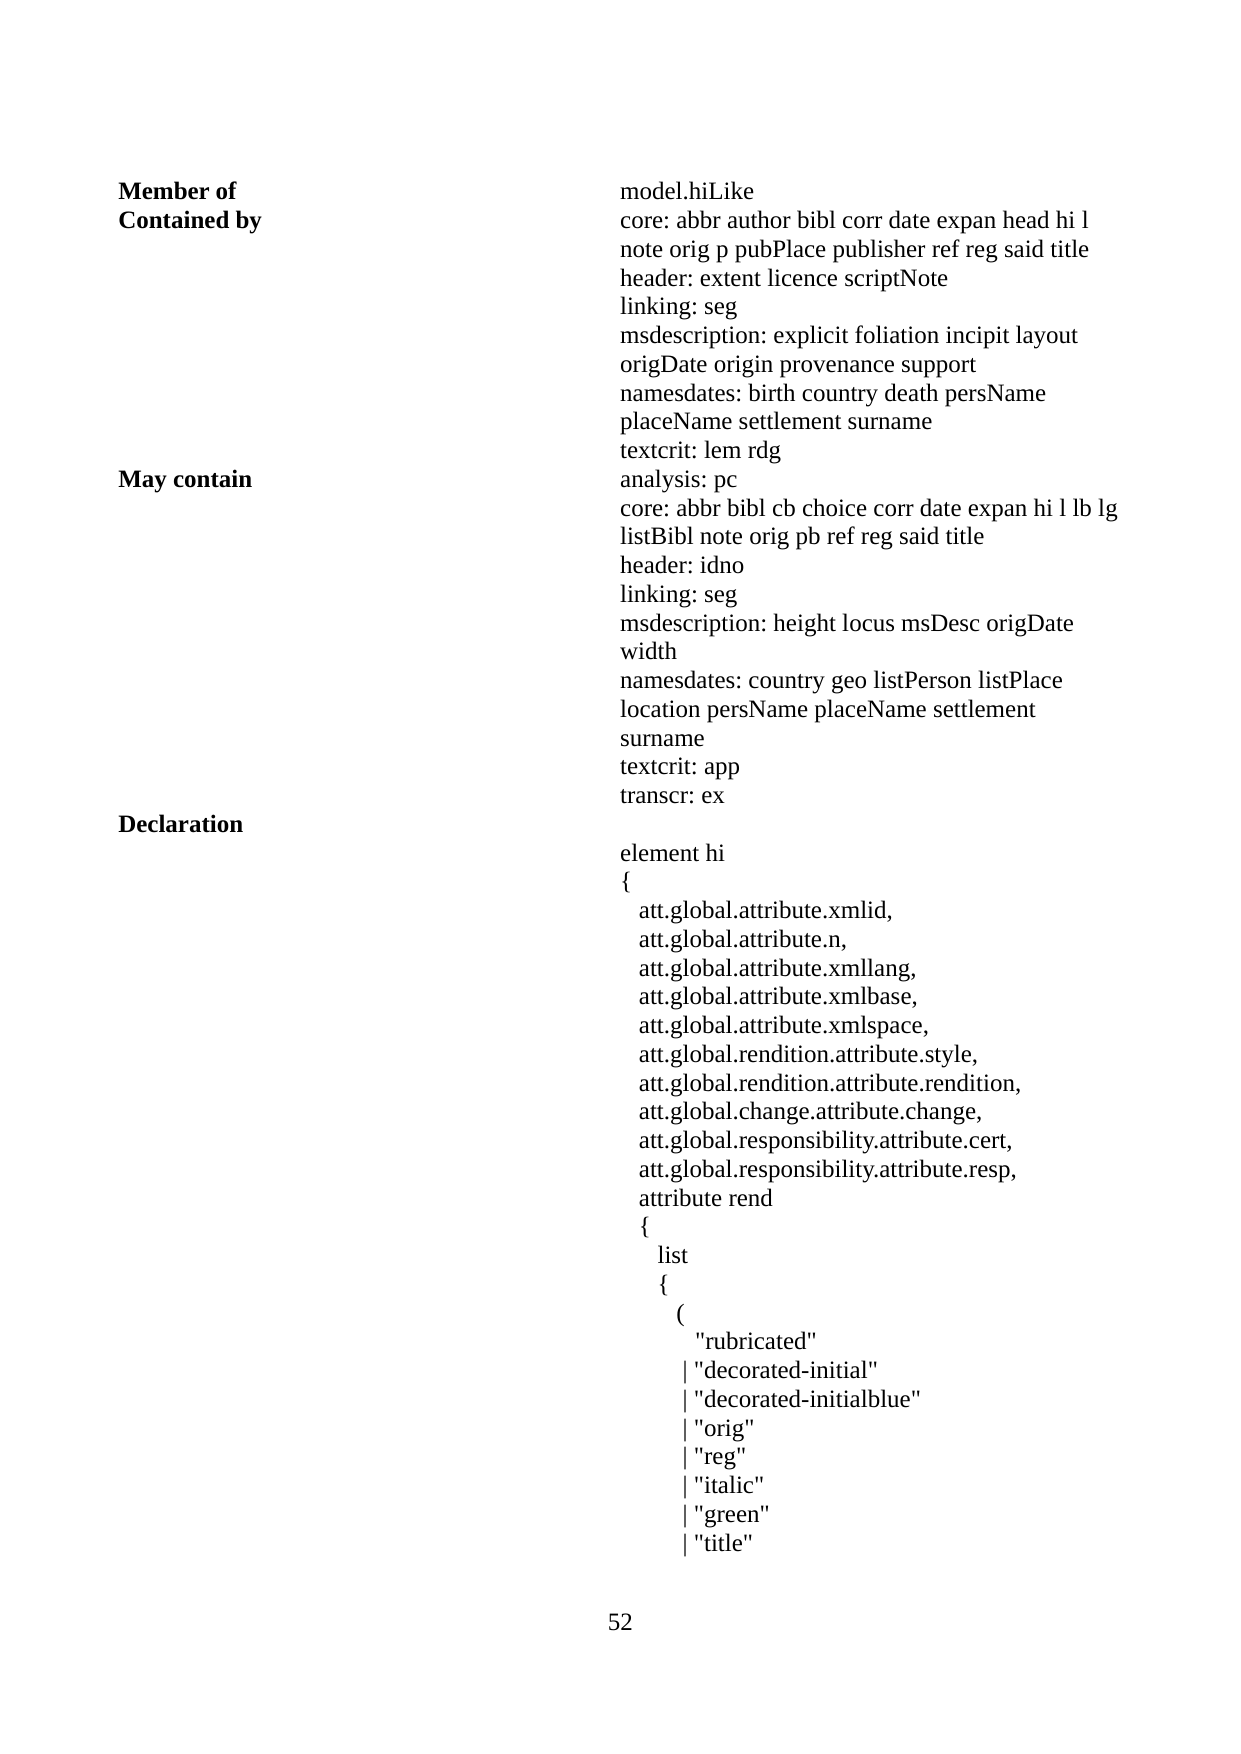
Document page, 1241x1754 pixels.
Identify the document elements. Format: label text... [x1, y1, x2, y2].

table_cell May contain [118, 464, 620, 809]
table_cell model.hiLike [620, 176, 1122, 205]
table_cell Member of [118, 176, 620, 205]
table_cell Declaration [118, 809, 620, 1556]
table_cell element hi { att.global.attribute.xmlid, att.global.attribute.n, att.global.attribute.xmllang, att.global.attribute.xmlbase, att.global.attribute.xmlspace, att.global.rendition.attribute.style, att.global.rendition.attribute.rendition, att.global.change.attribute.change, att.global.responsibility.attribute.cert, att.global.responsibility.attribute.resp, attribute rend { list { ( "rubricated" | "decorated-initial" | "decorated-initialblue" | "orig" | "reg" | "italic" | "green" | "title" [620, 809, 1122, 1556]
table_cell Contained by [118, 205, 620, 464]
table_cell core: abbr author bibl corr date expan head hi l note orig p pubPlace publisher ref reg said title header: extent licence scriptNote linking: seg msdescription: explicit foliation incipit layout origDate origin provenance support namesdates: birth country death persName placeName settlement surname textcrit: lem rdg [620, 205, 1122, 464]
table_cell analysis: pc core: abbr bibl cb choice corr date expan hi l lb lg listBibl note orig pb ref reg said title header: idno linking: seg msdescription: height locus msDesc origDate width namesdates: country geo listPerson listPlace location persName placeName settlement surname textcrit: app transcr: ex [620, 464, 1122, 809]
